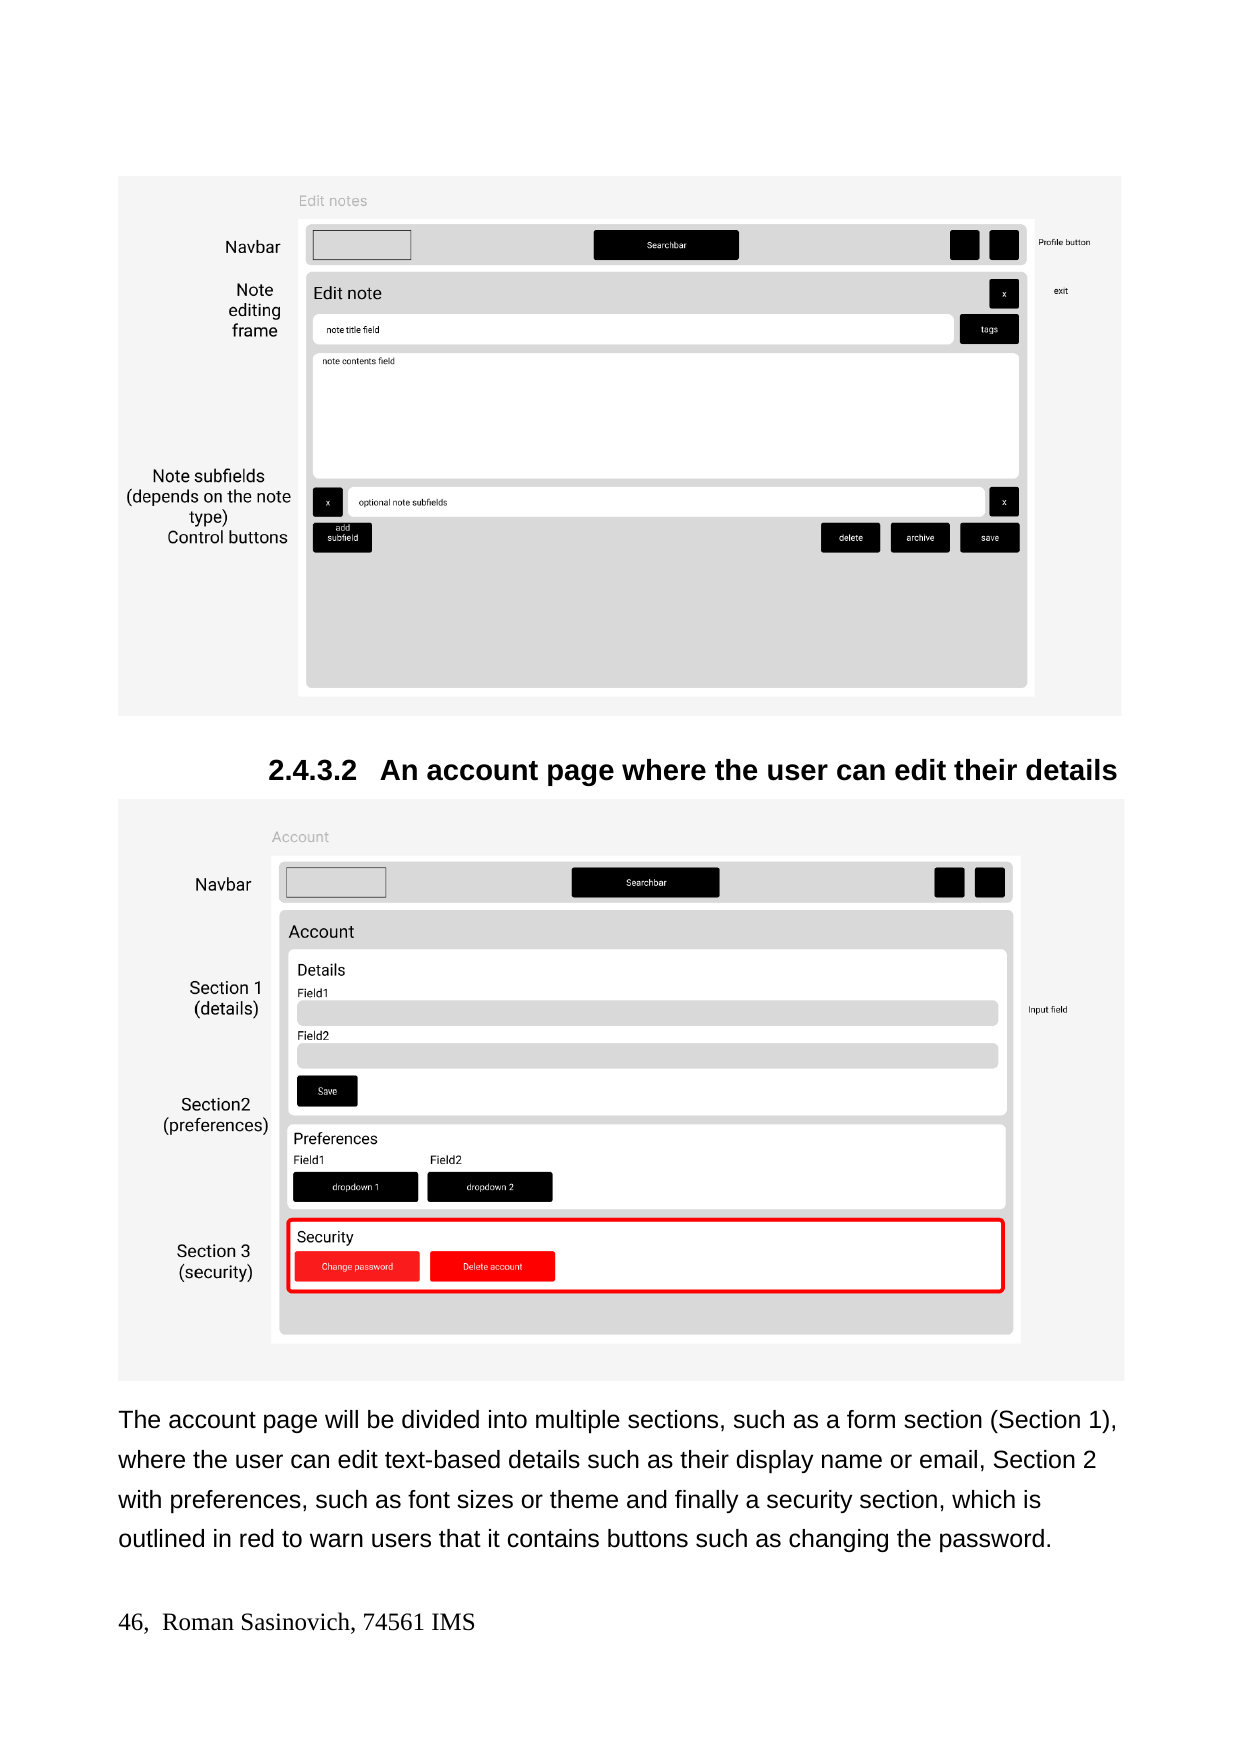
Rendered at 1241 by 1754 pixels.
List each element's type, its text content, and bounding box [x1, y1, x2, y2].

picture [118, 799, 1125, 1381]
picture [118, 176, 1122, 716]
subtitle An account page where the user can edit their details [268, 753, 1122, 787]
list The account page will be divided into multiple sections, such as a form section (Section 1), where the user can edit text-based details such as their display name or email, Section 2 with preferences, such as font sizes or theme and finally a security section, which is outlined in red to warn users that it contains buttons such as changing the password. [118, 1406, 1122, 1553]
